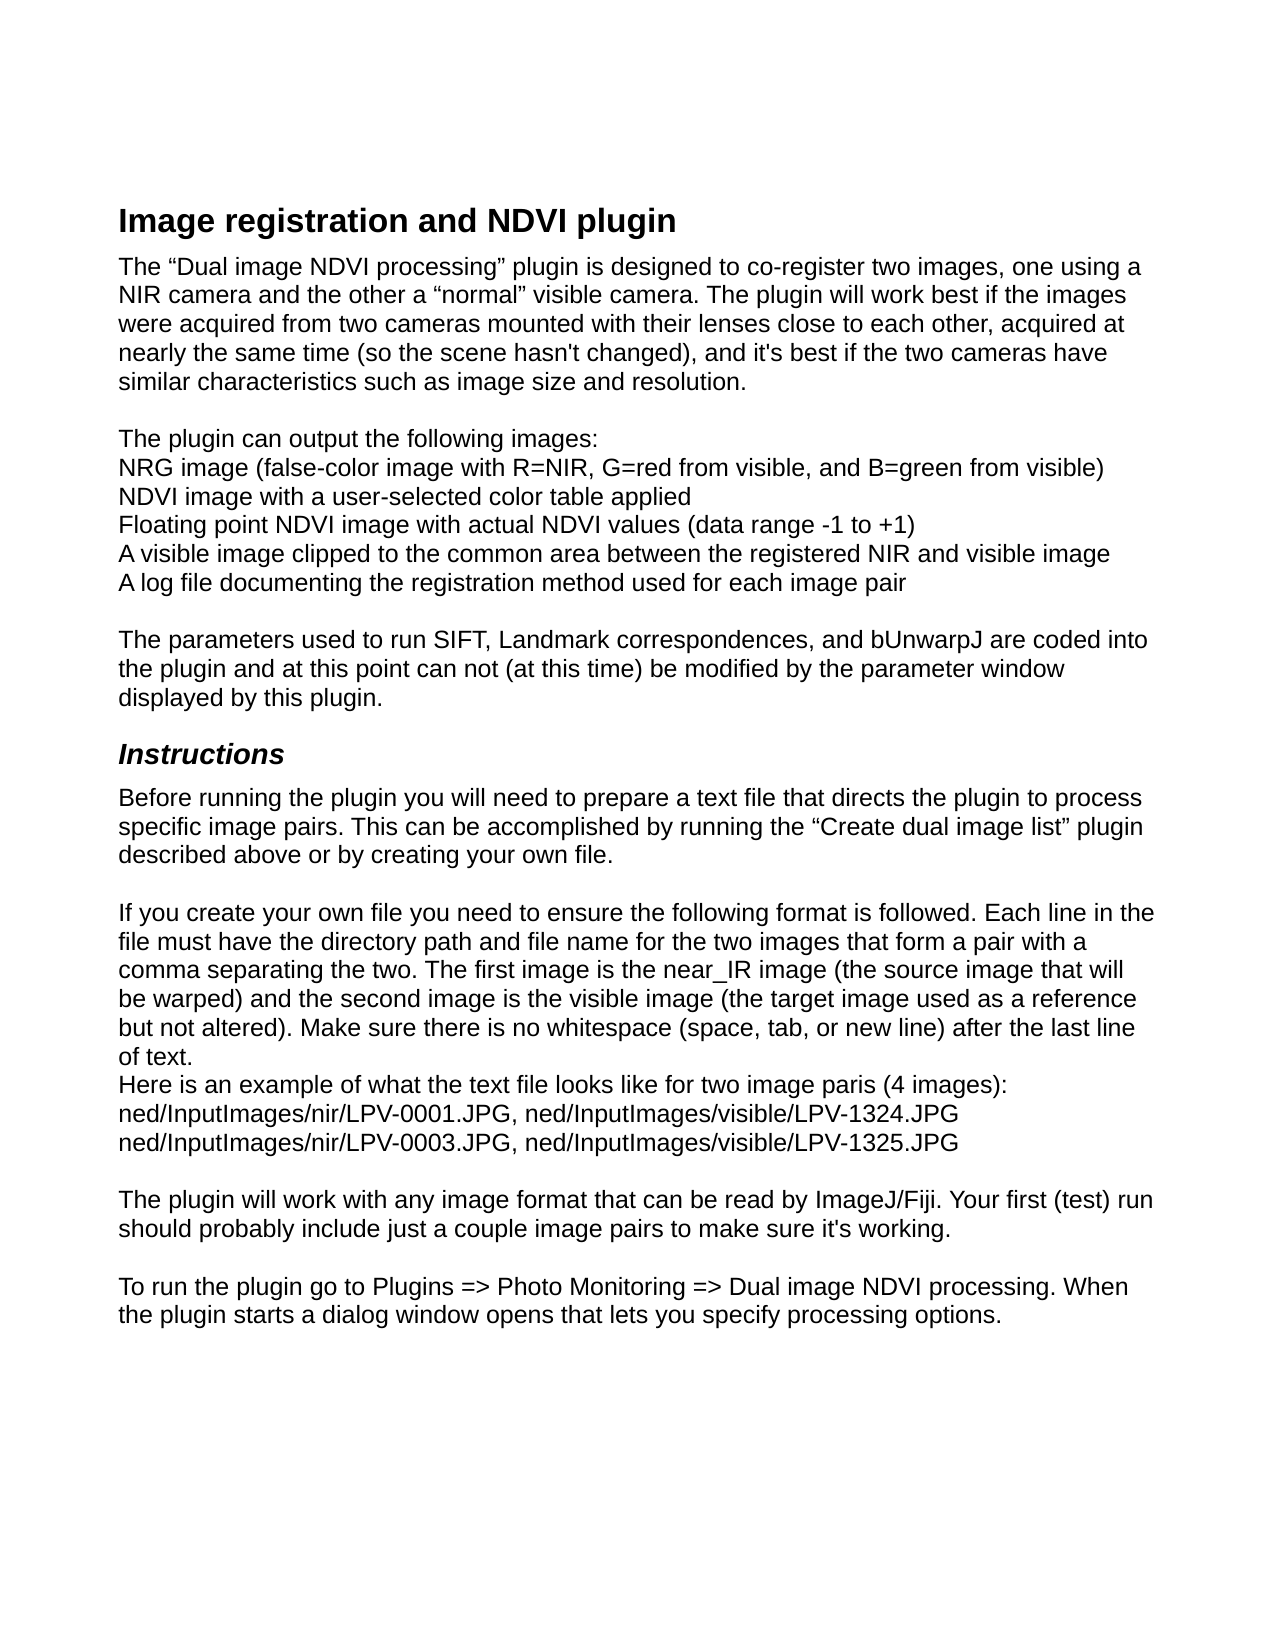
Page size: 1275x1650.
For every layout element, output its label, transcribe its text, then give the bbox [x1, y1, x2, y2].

text A log file documenting the registration method used for each image pair [118, 568, 1157, 597]
text NRG image (false-color image with R=NIR, G=red from visible, and B=green from visible) [118, 453, 1157, 482]
text Floating point NDVI image with actual NDVI values (data range -1 to +1) [118, 511, 1157, 539]
text A visible image clipped to the common area between the registered NIR and visible image [118, 539, 1157, 568]
text The “Dual image NDVI processing” plugin is designed to co-register two images, one using a NIR camera and the other a “normal” visible camera. The plugin will work best if the images were acquired from two cameras mounted with their lenses close to each other, acquired at nearly the same time (so the scene hasn't changed), and it's best if the two cameras have similar characteristics such as image size and resolution. [118, 252, 1157, 396]
text If you create your own file you need to ensure the following format is followed. Each line in the file must have the directory path and file name for the two images that form a pair with a comma separating the two. The first image is the near_IR image (the source image that will be warped) and the second image is the visible image (the target image used as a reference but not altered). Make sure there is no whitespace (space, tab, or new line) after the last line of text. [118, 898, 1157, 1070]
text Before running the plugin you will need to prepare a text file that directs the plugin to process specific image pairs. This can be accomplished by running the “Create dual image list” plugin described above or by creating your own file. [118, 783, 1157, 869]
subtitle Instructions [118, 737, 1157, 770]
text ned/InputImages/nir/LPV-0001.JPG, ned/InputImages/visible/LPV-1324.JPG [118, 1099, 1157, 1128]
text Here is an example of what the text file looks like for two image paris (4 images): [118, 1070, 1157, 1099]
text The plugin can output the following images: [118, 424, 1157, 453]
text The plugin will work with any image format that can be read by ImageJ/Fiji. Your first (test) run should probably include just a couple image pairs to make sure it's working. [118, 1185, 1157, 1243]
text To run the plugin go to Plugins => Photo Monitoring => Dual image NDVI processing. When the plugin starts a dialog window opens that lets you specify processing options. [118, 1272, 1157, 1329]
text ned/InputImages/nir/LPV-0003.JPG, ned/InputImages/visible/LPV-1325.JPG [118, 1128, 1157, 1157]
subtitle Image registration and NDVI plugin [118, 201, 1157, 239]
text NDVI image with a user-selected color table applied [118, 482, 1157, 511]
text The parameters used to run SIFT, Landmark correspondences, and bUnwarpJ are coded into the plugin and at this point can not (at this time) be modified by the parameter window displayed by this plugin. [118, 626, 1157, 712]
